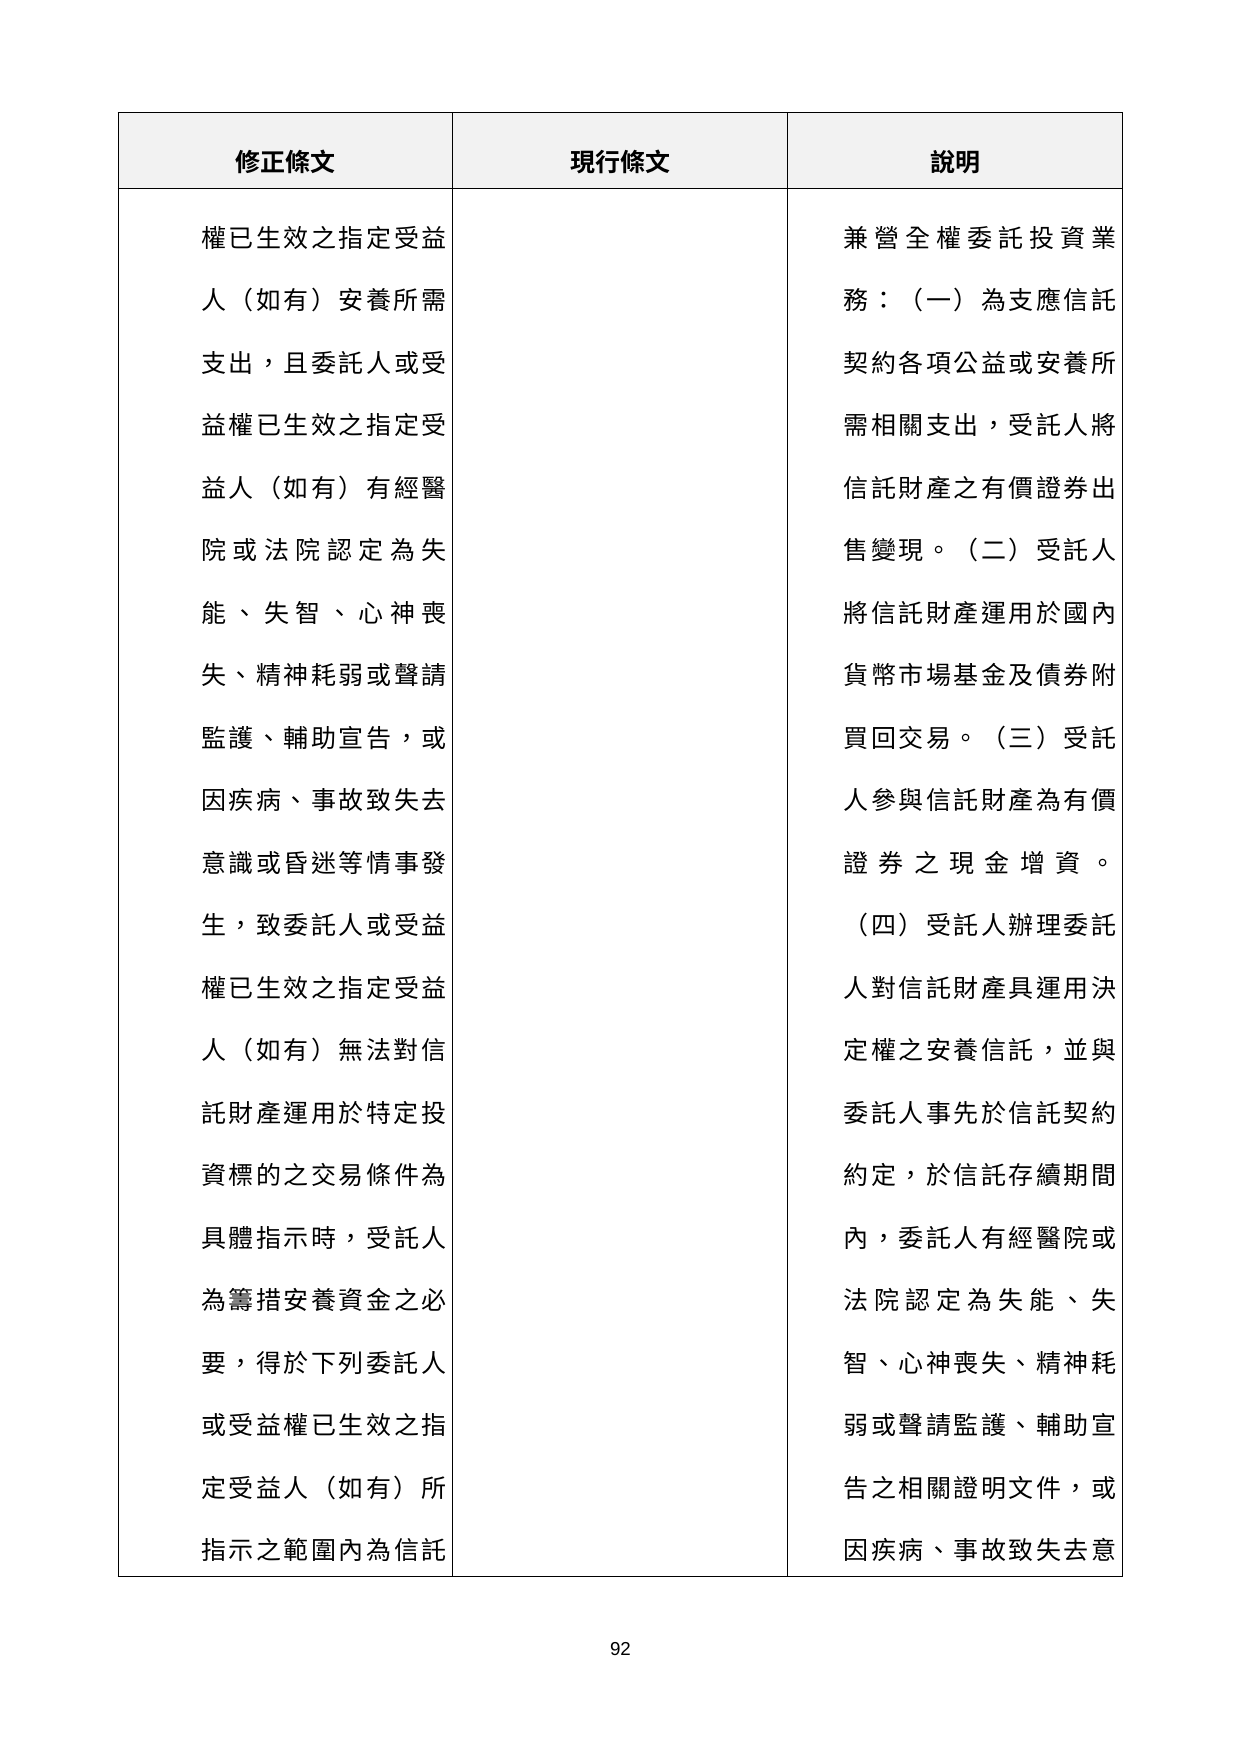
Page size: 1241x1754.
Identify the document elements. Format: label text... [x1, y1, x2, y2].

table_header 現行條文 [453, 113, 787, 188]
table_header 說明 [788, 113, 1122, 188]
table_cell [453, 189, 787, 1576]
table_cell 兼營全權委託投資業務：（一）為支應信託契約各項公益或安養所需相關支出，受託人將信託財產之有價證券出售變現。（二）受託人將信託財產運用於國內貨幣市場基金及債券附買回交易。（三）受託人參與信託財產為有價證券之現金增資。（四）受託人辦理委託人對信託財產具運用決定權之安養信託，並與委託人事先於信託契約約定，於信託存續期間內，委託人有經醫院或法院認定為失能、失智、心神喪失、精神耗弱或聲請監護、輔助宣告之相關證明文件，或因疾病、事故致失去意 [788, 189, 1122, 1576]
table_cell 權已生效之指定受益人（如有）安養所需支出，且委託人或受益權已生效之指定受益人（如有）有經醫院或法院認定為失能、失智、心神喪失、精神耗弱或聲請監護、輔助宣告，或因疾病、事故致失去意識或昏迷等情事發生，致委託人或受益權已生效之指定受益人（如有）無法對信託財產運用於特定投資標的之交易條件為具體指示時，受託人為籌措安養資金之必要，得於下列委託人或受益權已生效之指定受益人（如有）所指示之範圍內為信託 [119, 189, 452, 1576]
table_header 修正條文 [119, 113, 452, 188]
